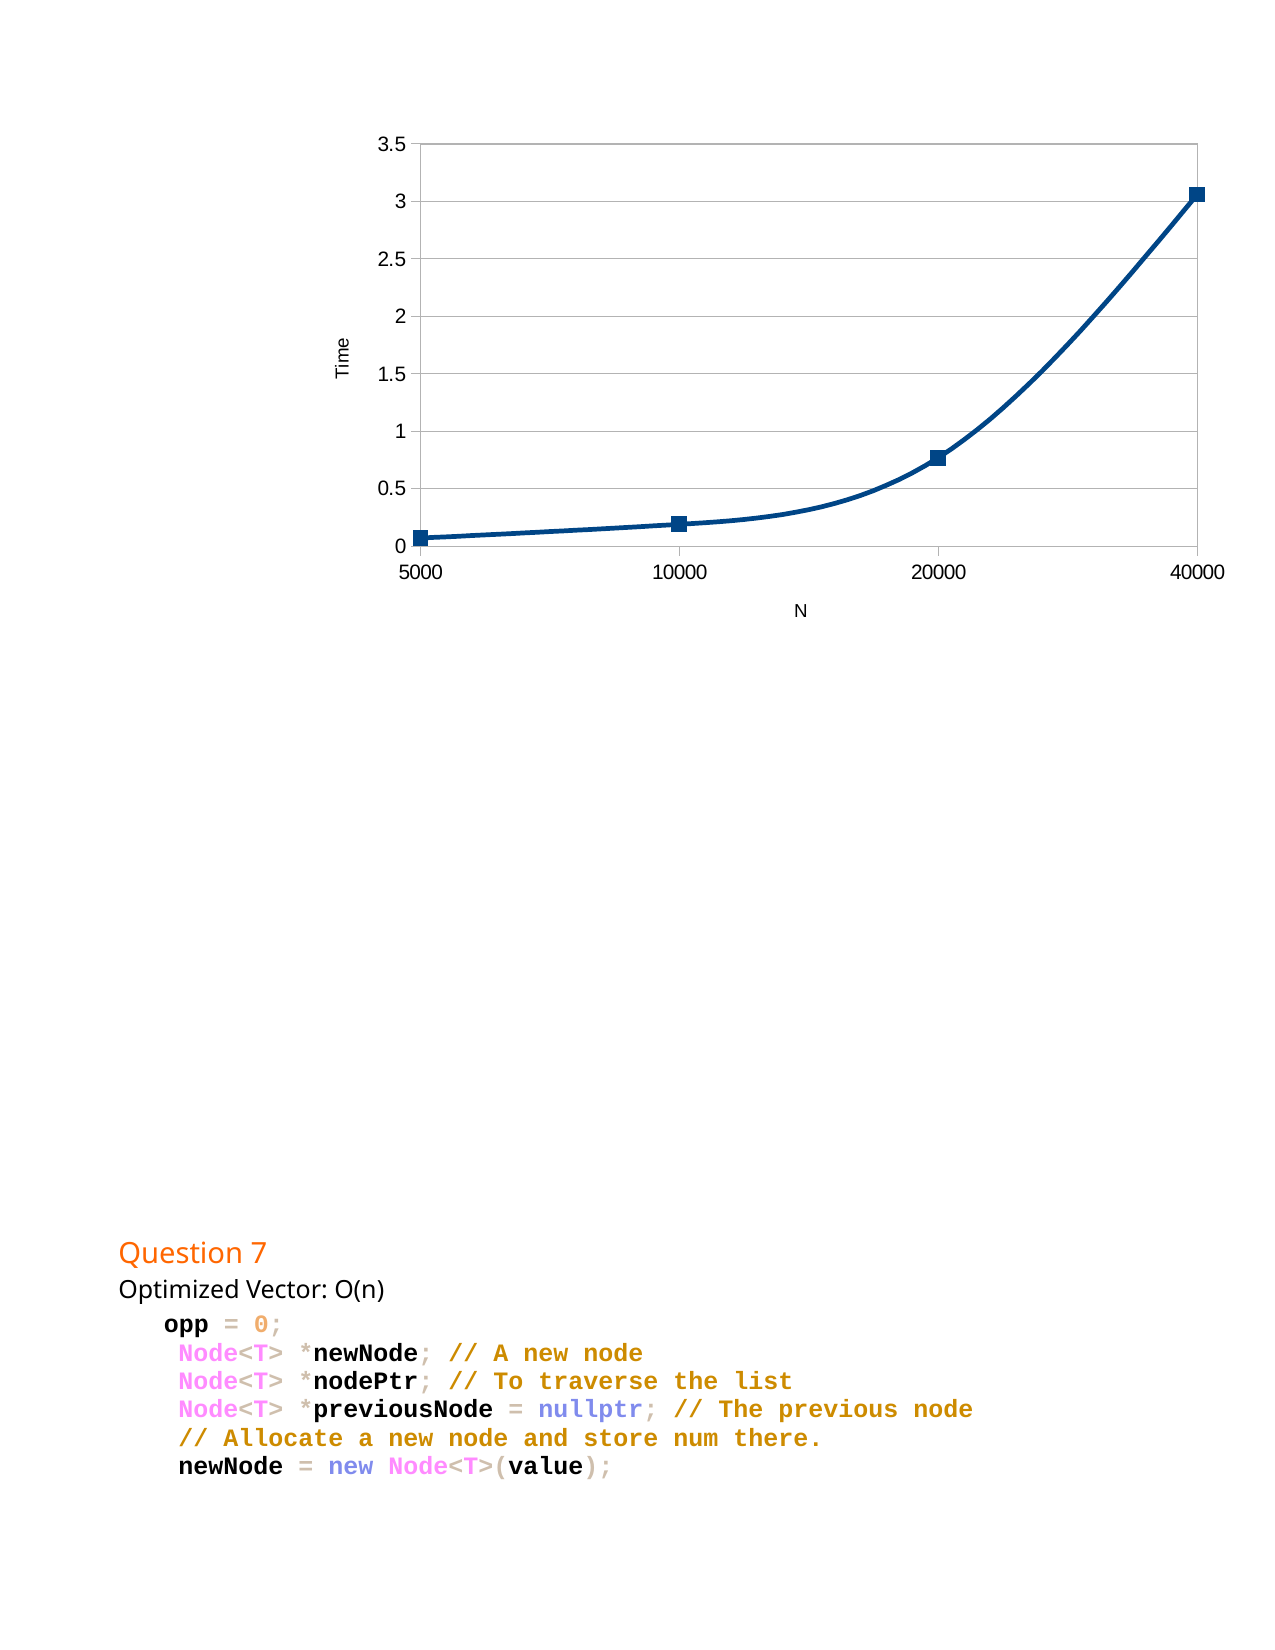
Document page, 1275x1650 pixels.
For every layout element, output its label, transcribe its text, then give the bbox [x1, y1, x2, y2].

text Optimized Vector: O(n) [118, 1272, 1157, 1306]
text opp = 0; [118, 1306, 1157, 1340]
text Node<T> *nodePtr; // To traverse the list [118, 1368, 1157, 1397]
text Node<T> *previousNode = nullptr; // The previous node [118, 1397, 1157, 1425]
text newNode = new Node<T>(value); [118, 1453, 1157, 1482]
text // Allocate a new node and store num there. [118, 1425, 1157, 1453]
text Question 7 [118, 1232, 1157, 1272]
text Node<T> *newNode; // A new node [118, 1340, 1157, 1368]
